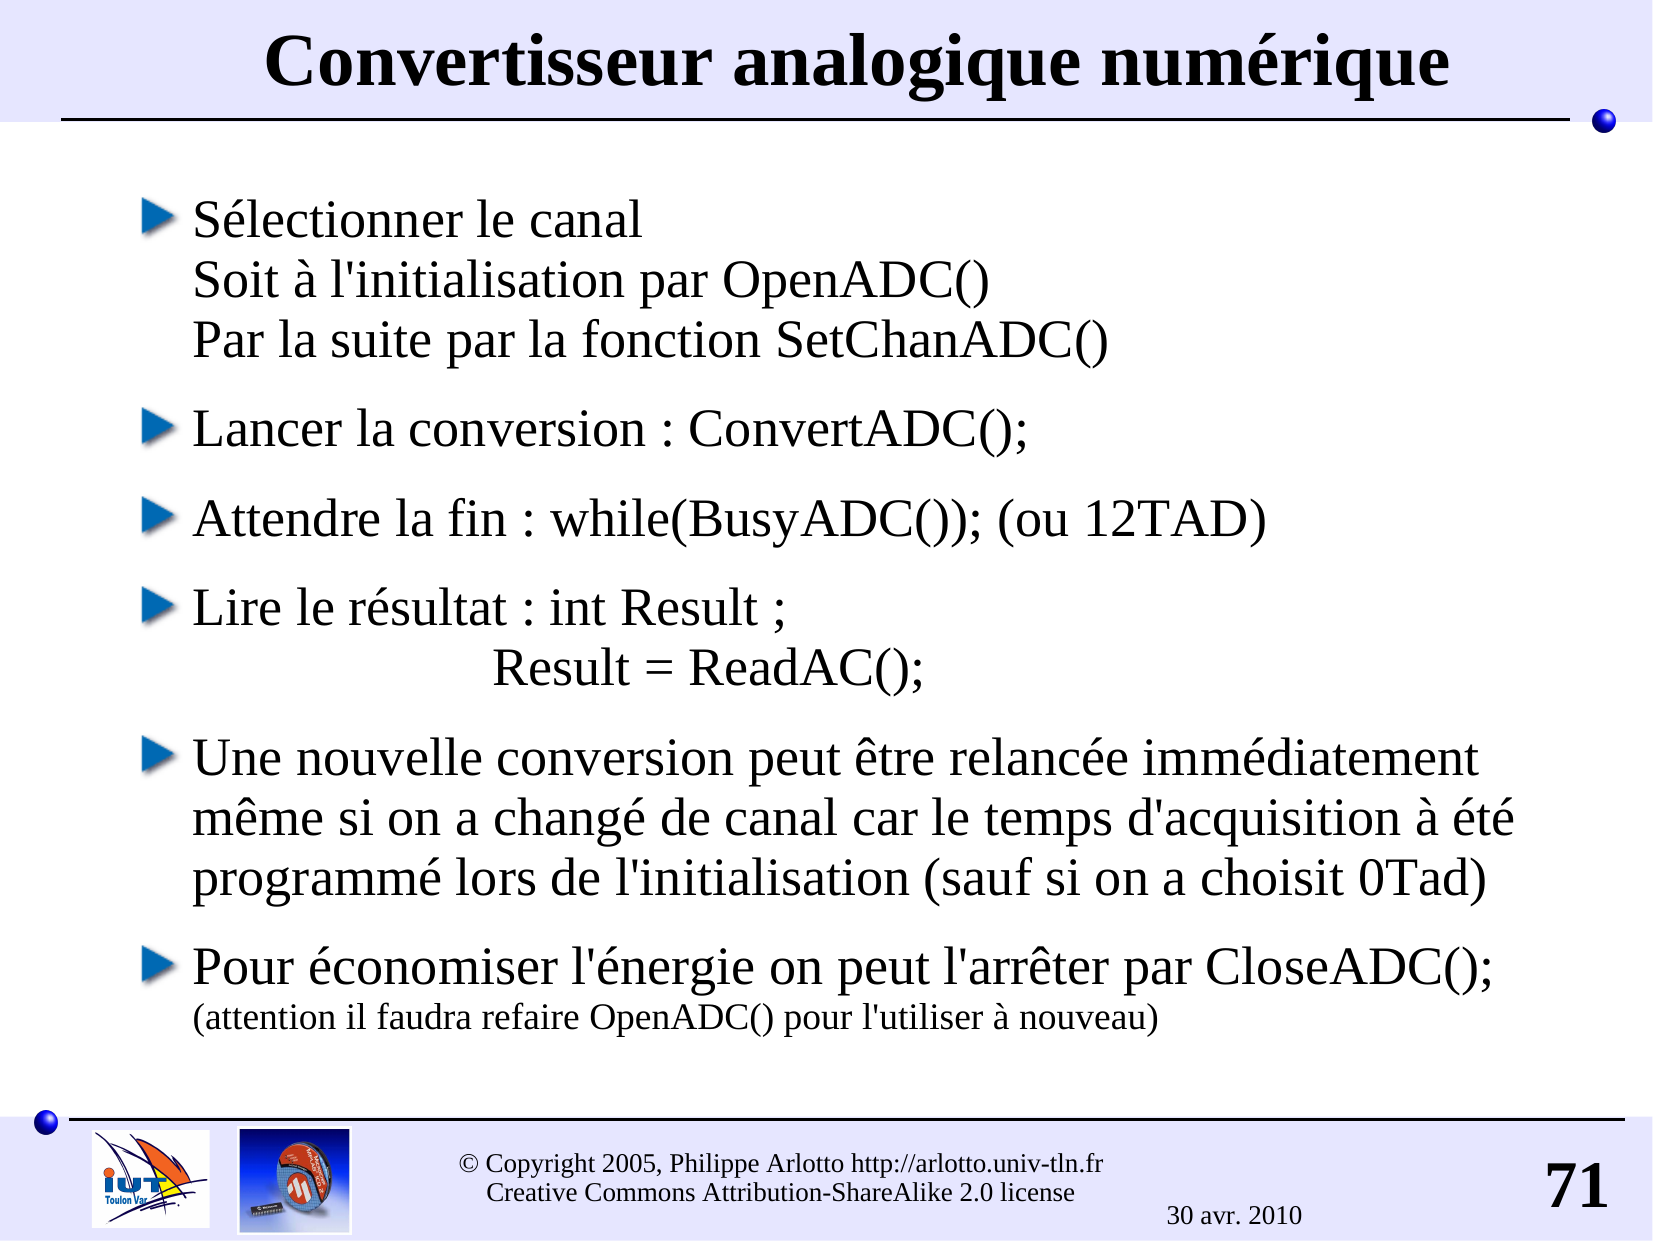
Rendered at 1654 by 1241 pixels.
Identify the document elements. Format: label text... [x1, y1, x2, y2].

title Convertisseur analogique numérique [95, 11, 1585, 110]
list Sélectionner le canal Soit à l'initialisation par OpenADC() Par la suite par la fonction SetChanADC() Lancer la conversion : ConvertADC(); Attendre la fin : while(BusyADC()); (ou 12TAD) Lire le résultat : int Result ; Result = ReadAC(); Une nouvelle conversion peut être relancée immédiatement même si on a changé de canal car le temps d'acquisition à été programmé lors de l'initialisation (sauf si on a choisit 0Tad) Pour économiser l'énergie on peut l'arrêter par CloseADC(); (attention il faudra refaire OpenADC() pour l'utiliser à nouveau) [121, 188, 1534, 1241]
